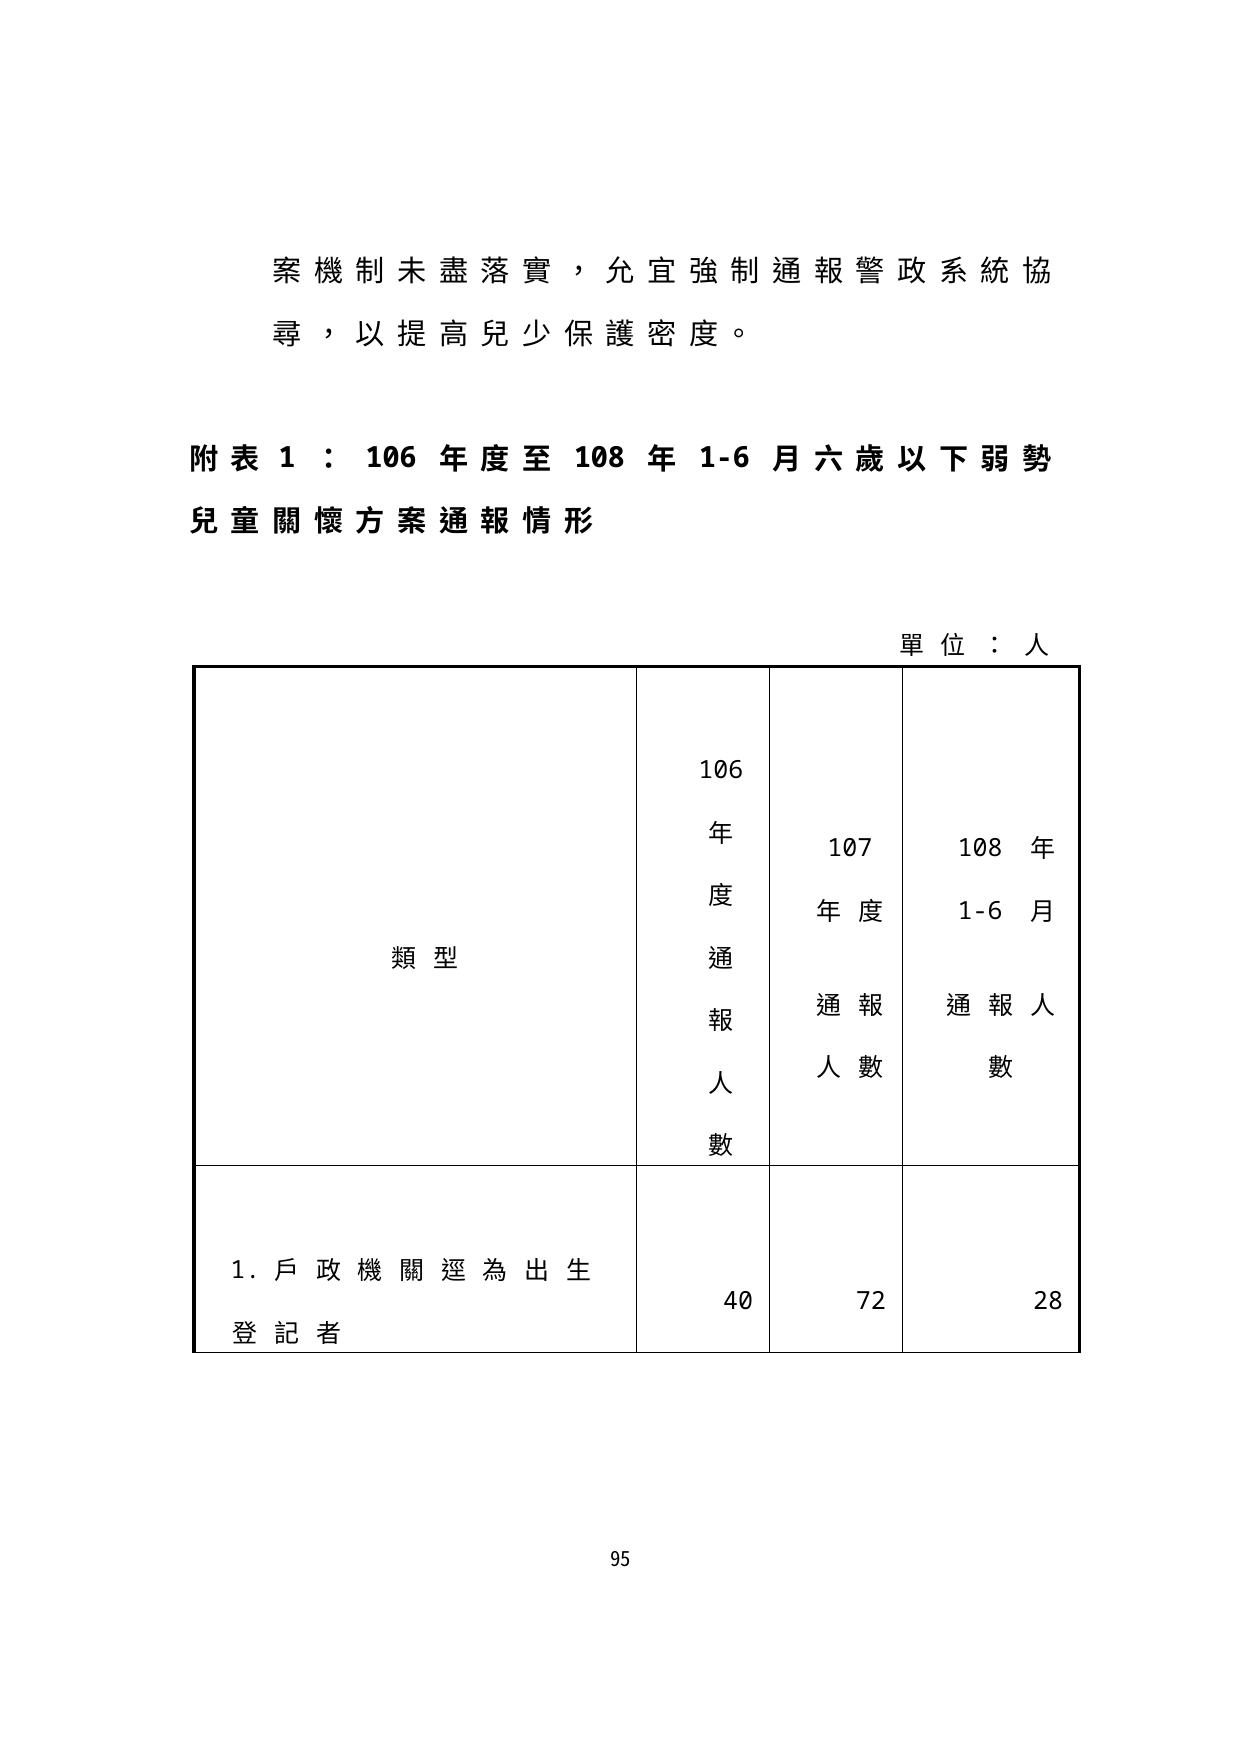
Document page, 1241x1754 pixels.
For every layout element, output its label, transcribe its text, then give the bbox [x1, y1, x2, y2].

table_header 類型 [196, 668, 636, 1165]
table_cell 1.戶政機關逕為出生登記者 [196, 1166, 636, 1352]
table_cell 72 [770, 1166, 902, 1352]
table_header 107年度 通報人數 [770, 668, 902, 1165]
table_header 106年度 通報人數 [637, 668, 769, 1165]
table_cell 40 [637, 1166, 769, 1352]
text 單位：人 [183, 602, 1058, 665]
table_header 108年1-6月 通報人數 [903, 668, 1078, 1165]
text 附表1：106年度至108年1-6月六歲以下弱勢兒童關懷方案通報情形 [183, 415, 1058, 540]
table_cell 28 [903, 1166, 1078, 1352]
text 案機制未盡落實，允宜強制通報警政系統協尋，以提高兒少保護密度。 [242, 227, 1058, 352]
